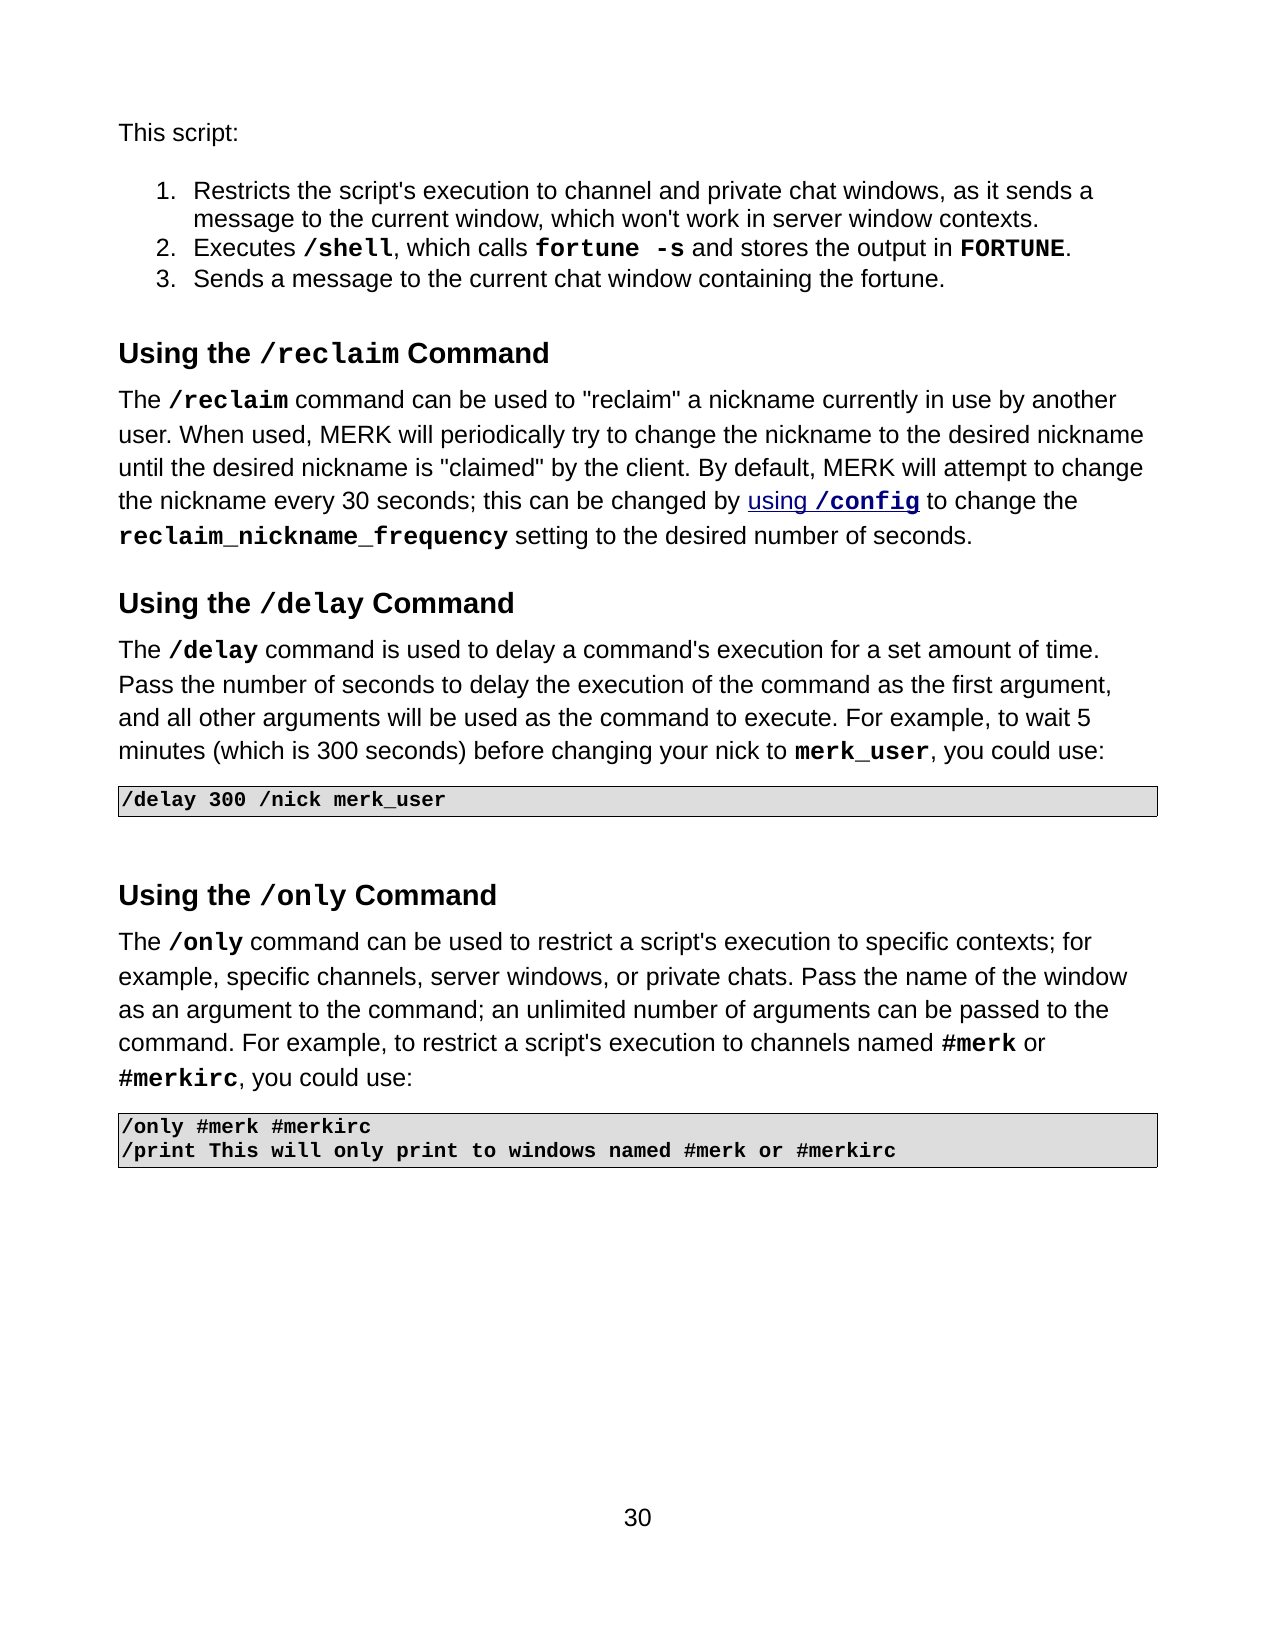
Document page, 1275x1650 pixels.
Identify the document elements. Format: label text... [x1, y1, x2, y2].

table_header /delay 300 /nick merk_user [119, 787, 1157, 816]
text The /reclaim command can be used to "reclaim" a nickname currently in use by another user. When used, MERK will periodically try to change the nickname to the desired nickname until the desired nickname is "claimed" by the client. By default, MERK will attempt to change the nickname every 30 seconds; this can be changed by using /config to change the reclaim_nickname_frequency setting to the desired number of seconds. [118, 385, 1157, 552]
text This script: [118, 118, 1157, 147]
list Sends a message to the current chat window containing the fortune. [156, 264, 1157, 293]
text The /only command can be used to restrict a script's execution to specific contexts; for example, specific channels, server windows, or private chats. Pass the name of the window as an argument to the command; an unlimited number of arguments can be passed to the command. For example, to restrict a script's execution to channels named #merk or #merkirc, you could use: [118, 927, 1157, 1094]
subtitle Using the /only Command [118, 878, 1157, 914]
table_header /only #merk #merkirc /print This will only print to windows named #merk or #merkirc [119, 1114, 1157, 1167]
text The /delay command is used to delay a command's execution for a set amount of time. Pass the number of seconds to delay the execution of the command as the first argument, and all other arguments will be used as the command to execute. For example, to wait 5 minutes (which is 300 seconds) before changing your nick to merk_user, you could use: [118, 634, 1157, 767]
subtitle Using the /delay Command [118, 586, 1157, 622]
list Executes /shell, which calls fortune -s and stores the output in FORTUNE. [156, 233, 1157, 264]
subtitle Using the /reclaim Command [118, 336, 1157, 372]
list Restricts the script's execution to channel and private chat windows, as it sends a message to the current window, which won't work in server window contexts. [156, 176, 1157, 233]
